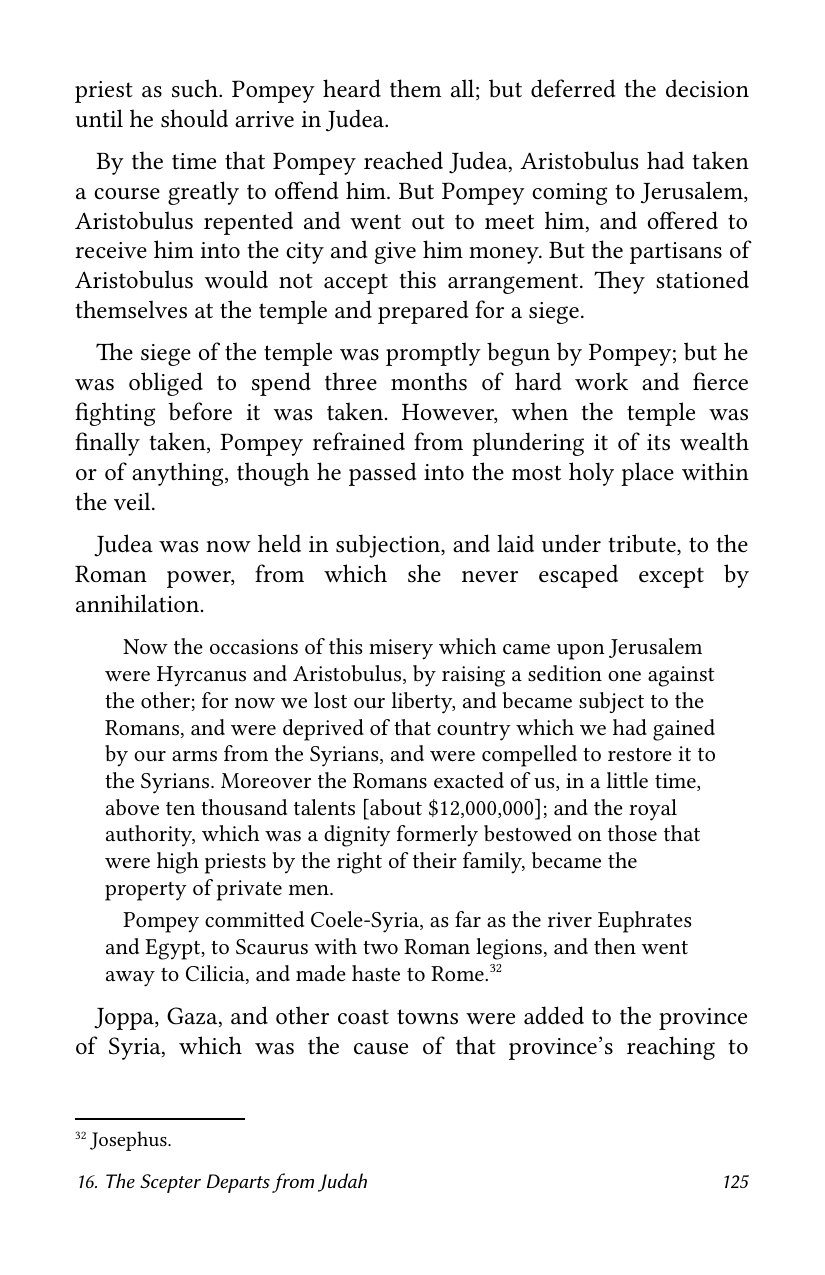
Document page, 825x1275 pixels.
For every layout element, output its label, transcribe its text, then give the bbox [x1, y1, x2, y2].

text Judea was now held in subjection, and laid under tribute, to the Roman power, from which she never escaped except by annihilation. [75, 530, 750, 618]
text Joppa, Gaza, and other coast towns were added to the province of Syria, which was the cause of that province’s reaching to [75, 1002, 750, 1061]
text Josephus. [75, 1128, 750, 1152]
text The siege of the temple was promptly begun by Pompey; but he was obliged to spend three months of hard work and fierce fighting before it was taken. However, when the temple was finally taken, Pompey refrained from plundering it of its wealth or of anything, though he passed into the most holy place within the veil. [75, 338, 750, 516]
text Now the occasions of this misery which came upon Jerusalem were Hyrcanus and Aristobulus, by raising a sedition one against the other; for now we lost our liberty, and became subject to the Romans, and were deprived of that country which we had gained by our arms from the Syrians, and were compelled to restore it to the Syrians. Moreover the Romans exacted of us, in a little time, above ten thousand talents [about $12,000,000]; and the royal authority, which was a dignity formerly bestowed on those that were high priests by the right of their family, became the property of private men. [105, 634, 720, 901]
text Pompey committed Coele-Syria, as far as the river Euphrates and Egypt, to Scaurus with two Roman legions, and then went away to Cilicia, and made haste to Rome. [105, 907, 720, 987]
text priest as such. Pompey heard them all; but deferred the decision until he should arrive in Judea. [75, 75, 750, 133]
text By the time that Pompey reached Judea, Aristobulus had taken a course greatly to offend him. But Pompey coming to Jerusalem, Aristobulus repented and went out to meet him, and offered to receive him into the city and give him money. But the partisans of Aristobulus would not accept this arrangement. They stationed themselves at the temple and prepared for a siege. [75, 147, 750, 325]
